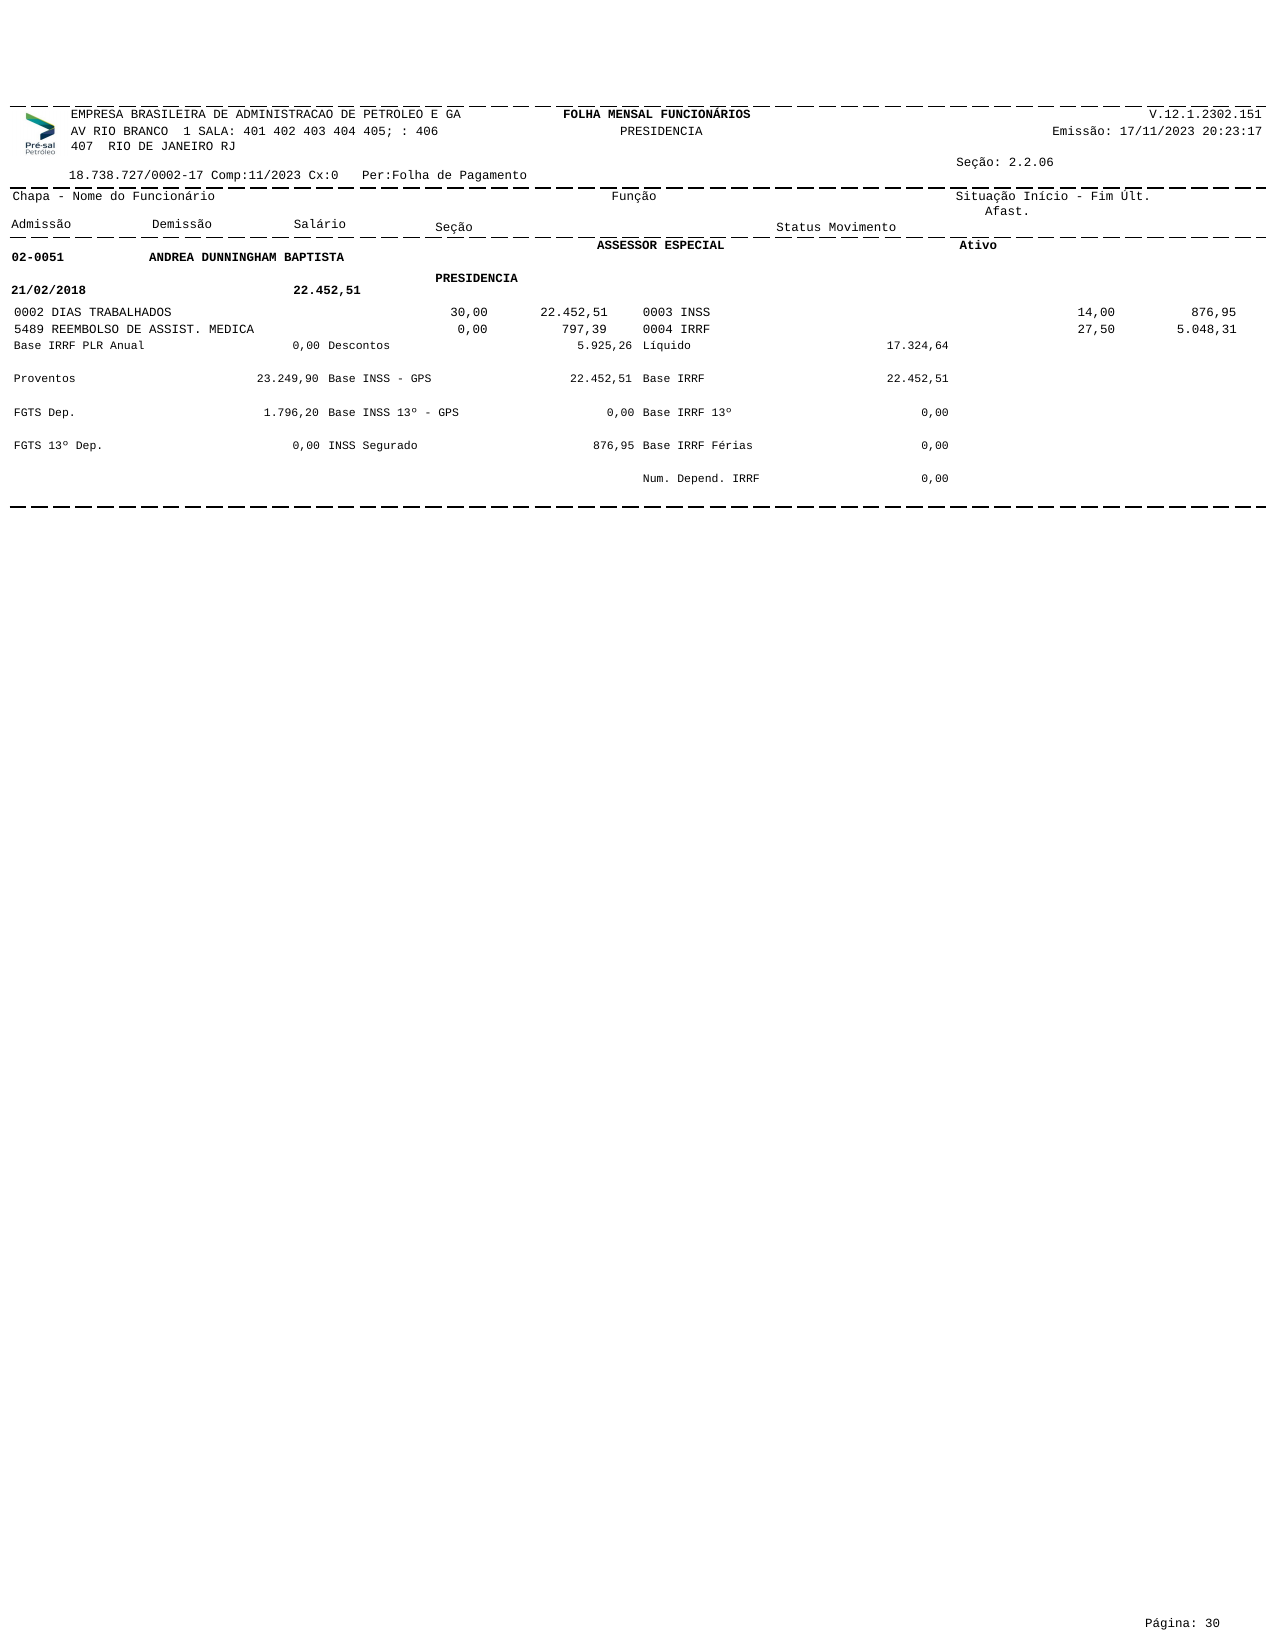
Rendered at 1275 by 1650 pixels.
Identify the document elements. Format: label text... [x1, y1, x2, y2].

table_cell [1177, 406, 1266, 439]
table_cell [1177, 339, 1266, 372]
table_header EMPRESA BRASILEIRA DE ADMINISTRACAO DE PETROLEO E GA AV RIO BRANCO 1 SALA: 401 402 403 404 405; : 406 407 RIO DE JANEIRO RJ 18.738.727/0002-17 Comp:11/2023 Cx:0 Per:Folha de Pagamento [10, 106, 563, 187]
table_cell Num. Depend. IRRF [643, 473, 776, 506]
table_cell Base INSS - GPS [328, 372, 540, 406]
table_cell [1177, 473, 1266, 506]
table_cell [956, 339, 1177, 372]
table_cell [776, 271, 956, 305]
table_cell Ativo [956, 236, 1177, 271]
table_cell 876,95 [540, 439, 643, 472]
table_cell ASSESSOR ESPECIAL [563, 236, 776, 271]
table_cell 0,00 [776, 439, 956, 472]
table_cell 0,00 [257, 439, 328, 472]
table_cell PRESIDENCIA [435, 271, 540, 305]
table_cell 0002 DIAS TRABALHADOS 5489 REEMBOLSO DE ASSIST. MEDICA [10, 305, 328, 339]
table_cell 22.452,51 [776, 372, 956, 406]
table_cell [435, 236, 540, 271]
table_cell [956, 473, 1177, 506]
table_cell INSS Segurado [328, 439, 540, 472]
table_cell 21/02/2018 22.452,51 [10, 271, 435, 305]
table_cell 876,95 5.048,31 [1177, 305, 1266, 339]
table_cell [1177, 187, 1266, 236]
table_cell [956, 439, 1177, 472]
table_cell Base IRRF 13º [643, 406, 776, 439]
table_cell [1177, 372, 1266, 406]
table_cell [956, 406, 1177, 439]
table_cell [540, 473, 643, 506]
table_cell Proventos [10, 372, 257, 406]
table_cell Base INSS 13º - GPS [328, 406, 540, 439]
table_cell FGTS Dep. [10, 406, 257, 439]
table_cell Descontos [328, 339, 435, 372]
table_cell [956, 372, 1177, 406]
table_cell [435, 339, 540, 372]
table_cell Base IRRF Férias [643, 439, 776, 472]
table_cell 22.452,51 797,39 [540, 305, 643, 339]
table_cell 0003 INSS 0004 IRRF [643, 305, 776, 339]
table_cell 23.249,90 [257, 372, 328, 406]
table_cell [1177, 271, 1266, 305]
table_cell [1177, 236, 1266, 271]
table_cell 0,00 [776, 406, 956, 439]
table_cell 22.452,51 [540, 372, 643, 406]
table_cell [328, 305, 435, 339]
table_cell [540, 187, 563, 236]
table_cell 0,00 [292, 339, 328, 372]
table_cell Base IRRF [643, 372, 776, 406]
table_cell 1.796,20 [257, 406, 328, 439]
table_header FOLHA MENSAL FUNCIONÁRIOS PRESIDENCIA [563, 106, 776, 187]
table_cell 30,00 0,00 [435, 305, 540, 339]
table_cell 0,00 [776, 473, 956, 506]
table_header [776, 106, 956, 187]
table_cell [10, 473, 257, 506]
table_cell [776, 236, 956, 271]
table_cell [1177, 439, 1266, 472]
table_cell [643, 271, 776, 305]
table_cell 02-0051 ANDREA DUNNINGHAM BAPTISTA [10, 236, 435, 271]
table_cell 0,00 [540, 406, 643, 439]
table_cell Status Movimento [776, 187, 956, 236]
table_cell Função [563, 187, 776, 236]
table_cell Base IRRF PLR Anual [10, 339, 292, 372]
table_cell [956, 271, 1177, 305]
table_cell [540, 271, 643, 305]
table_cell [257, 473, 328, 506]
table_cell Líquido [643, 339, 776, 372]
table_cell 14,00 27,50 [956, 305, 1177, 339]
table_cell Chapa - Nome do Funcionário Admissão Demissão Salário [10, 187, 435, 236]
table_cell 5.925,26 [540, 339, 643, 372]
table_cell [328, 473, 540, 506]
table_cell 17.324,64 [776, 339, 956, 372]
table_cell Situação Início - Fim Últ. Afast. [956, 187, 1177, 236]
table_cell [776, 305, 956, 339]
table_cell FGTS 13º Dep. [10, 439, 257, 472]
table_cell [540, 236, 563, 271]
table_cell Seção [435, 187, 540, 236]
table_header V.12.1.2302.151 Emissão: 17/11/2023 20:23:17 Seção: 2.2.06 [956, 106, 1266, 187]
